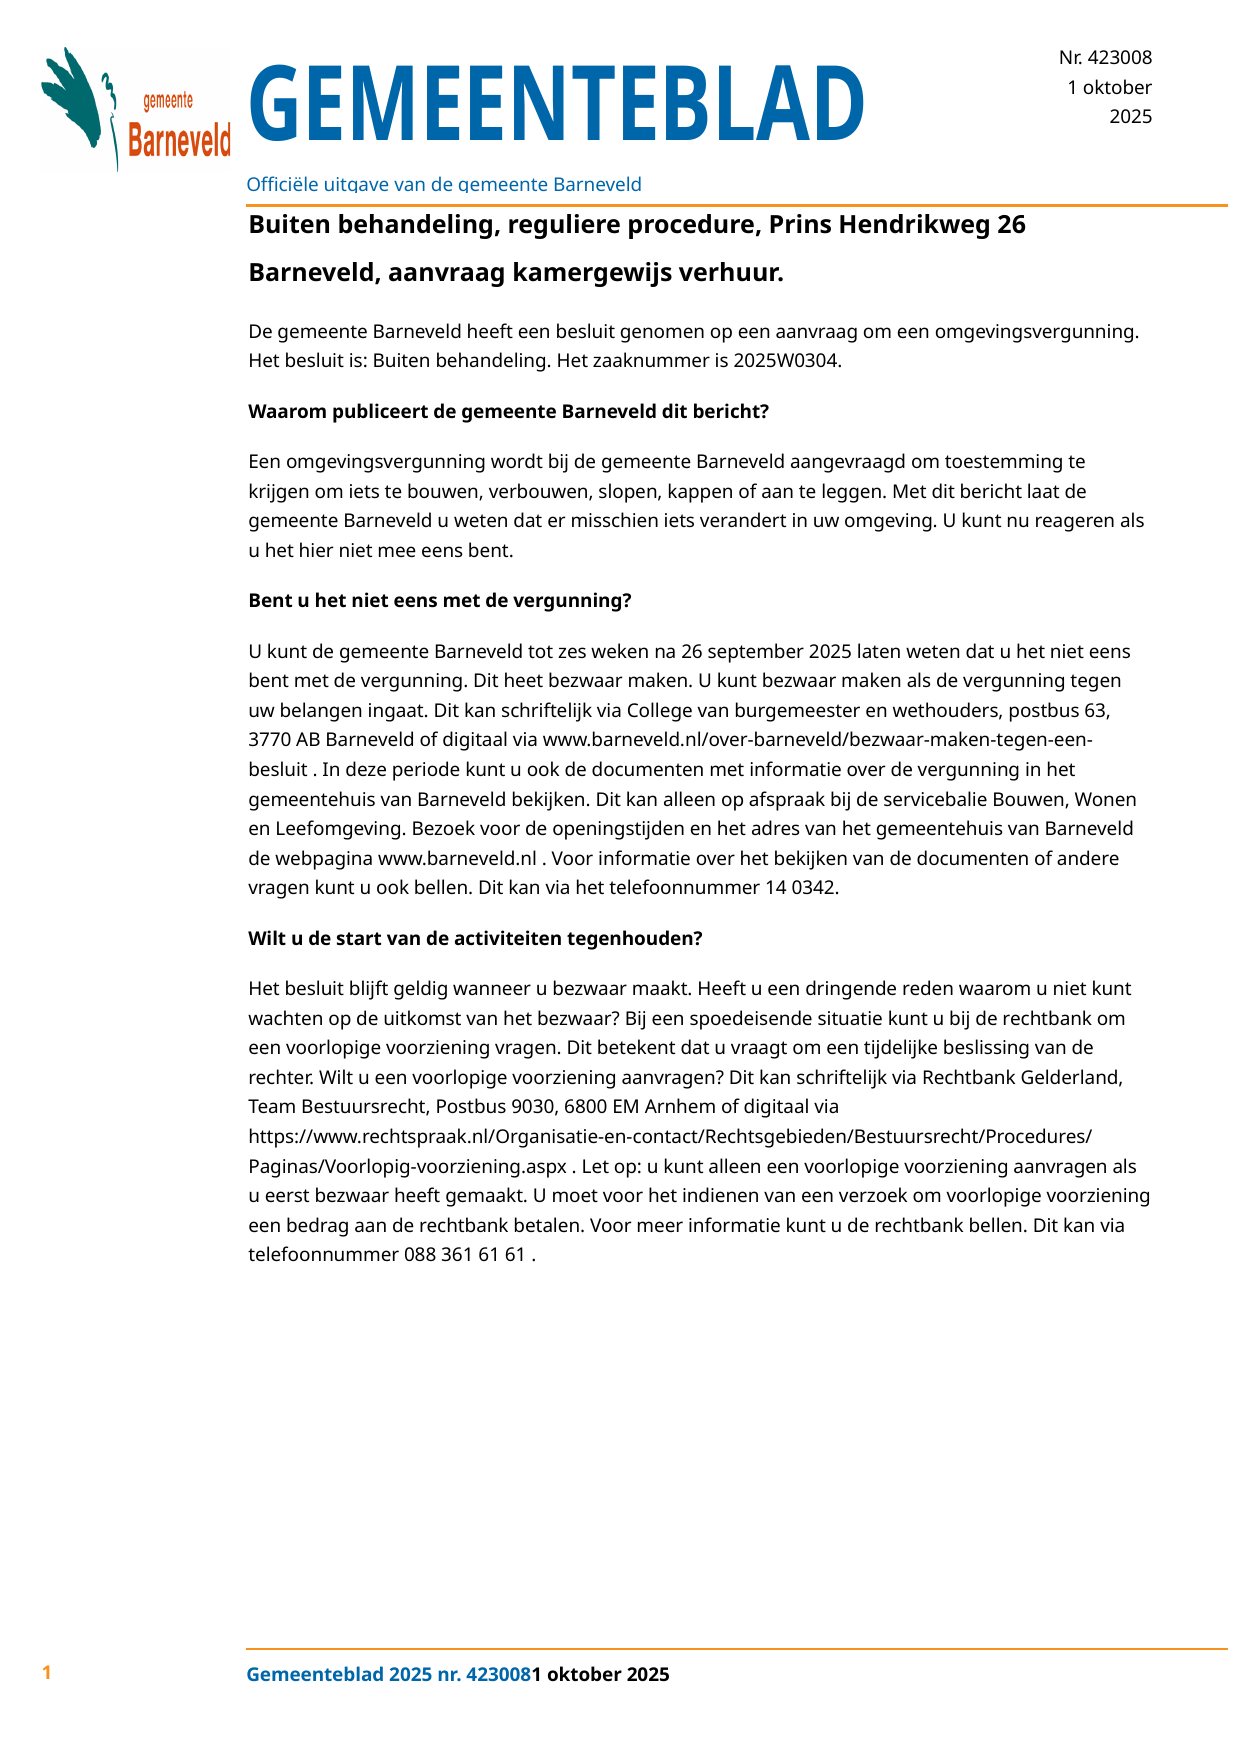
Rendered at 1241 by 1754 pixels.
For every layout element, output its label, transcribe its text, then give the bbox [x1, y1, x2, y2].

text Het besluit blijft geldig wanneer u bezwaar maakt. Heeft u een dringende reden waarom u niet kunt wachten op de uitkomst van het bezwaar? Bij een spoedeisende situatie kunt u bij de rechtbank om een voorlopige voorziening vragen. Dit betekent dat u vraagt om een tijdelijke beslissing van de rechter. Wilt u een voorlopige voorziening aanvragen? Dit kan schriftelijk via Rechtbank Gelderland, Team Bestuursrecht, Postbus 9030, 6800 EM Arnhem of digitaal via https://www.rechtspraak.nl/Organisatie-en-contact/Rechtsgebieden/Bestuursrecht/Procedures/Paginas/Voorlopig-voorziening.aspx . Let op: u kunt alleen een voorlopige voorziening aanvragen als u eerst bezwaar heeft gemaakt. U moet voor het indienen van een verzoek om voorlopige voorziening een bedrag aan de rechtbank betalen. Voor meer informatie kunt u de rechtbank bellen. Dit kan via telefoonnummer 088 361 61 61 . [248, 975, 1152, 1267]
text De gemeente Barneveld heeft een besluit genomen op een aanvraag om een omgevingsvergunning. Het besluit is: Buiten behandeling. Het zaaknummer is 2025W0304. [248, 318, 1152, 373]
text Bent u het niet eens met de vergunning? [248, 587, 1152, 613]
text Wilt u de start van de activiteiten tegenhouden? [248, 925, 1152, 951]
text U kunt de gemeente Barneveld tot zes weken na 26 september 2025 laten weten dat u het niet eens bent met de vergunning. Dit heet bezwaar maken. U kunt bezwaar maken als de vergunning tegen uw belangen ingaat. Dit kan schriftelijk via College van burgemeester en wethouders, postbus 63, 3770 AB Barneveld of digitaal via www.barneveld.nl/over-barneveld/bezwaar-maken-tegen-een-besluit . In deze periode kunt u ook de documenten met informatie over de vergunning in het gemeentehuis van Barneveld bekijken. Dit kan alleen op afspraak bij de servicebalie Bouwen, Wonen en Leefomgeving. Bezoek voor de openingstijden en het adres van het gemeentehuis van Barneveld de webpagina www.barneveld.nl . Voor informatie over het bekijken van de documenten of andere vragen kunt u ook bellen. Dit kan via het telefoonnummer 14 0342. [248, 638, 1152, 900]
text Een omgevingsvergunning wordt bij de gemeente Barneveld aangevraagd om toestemming te krijgen om iets te bouwen, verbouwen, slopen, kappen of aan te leggen. Met dit bericht laat de gemeente Barneveld u weten dat er misschien iets verandert in uw omgeving. U kunt nu reageren als u het hier niet mee eens bent. [248, 448, 1152, 563]
text Buiten behandeling, reguliere procedure, Prins Hendrikweg 26 Barneveld, aanvraag kamergewijs verhuur. [248, 207, 1152, 288]
picture [41, 47, 231, 172]
text Waarom publiceert de gemeente Barneveld dit bericht? [248, 398, 1152, 424]
